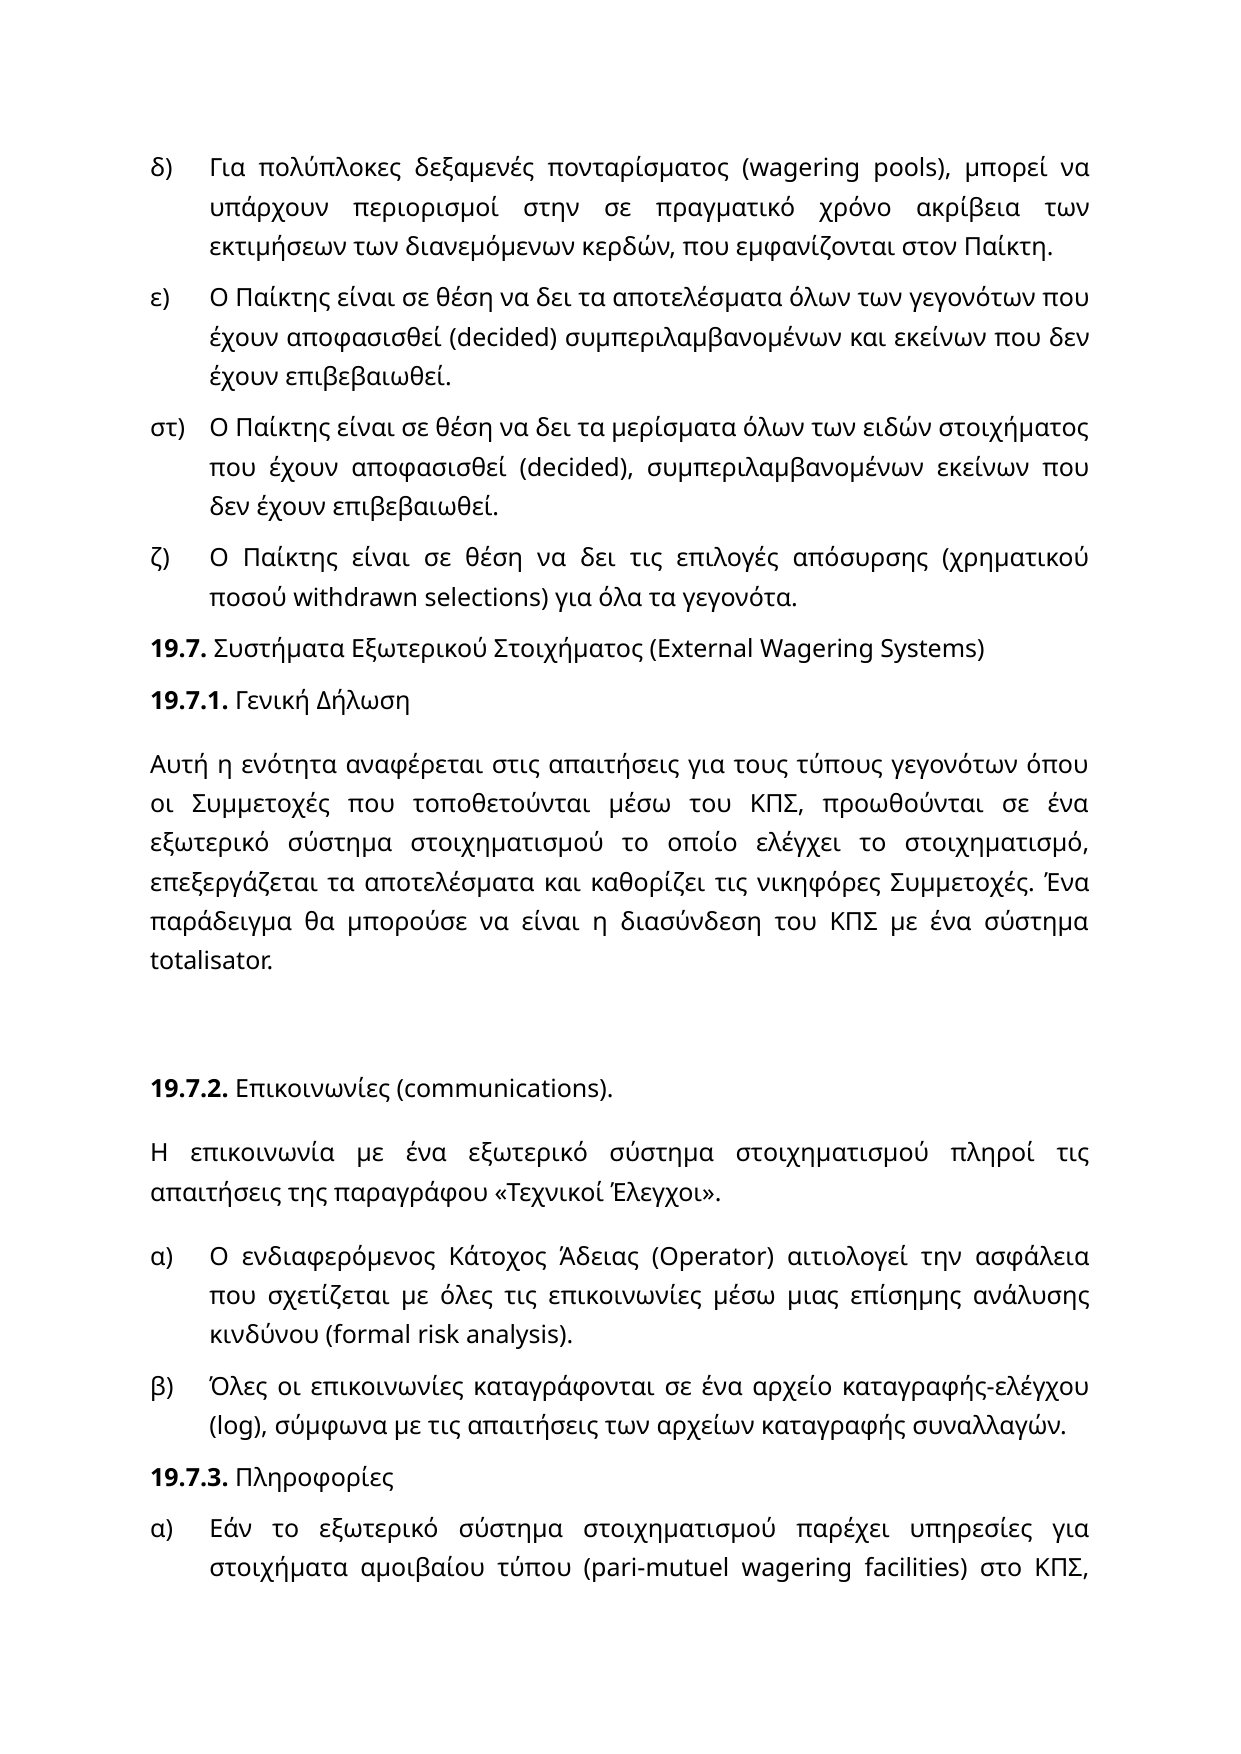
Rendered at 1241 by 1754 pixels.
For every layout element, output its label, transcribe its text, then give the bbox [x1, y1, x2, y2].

list α) Ο ενδιαφερόμενος Κάτοχος Άδειας (Operator) αιτιολογεί την ασφάλεια που σχετίζεται με όλες τις επικοινωνίες μέσω μιας επίσημης ανάλυσης κινδύνου (formal risk analysis). [150, 1238, 1090, 1351]
text Η επικοινωνία με ένα εξωτερικό σύστημα στοιχηματισμού πληροί τις απαιτήσεις της παραγράφου «Τεχνικοί Έλεγχοι». [150, 1135, 1090, 1208]
list α) Εάν το εξωτερικό σύστημα στοιχηματισμού παρέχει υπηρεσίες για στοιχήματα αμοιβαίου τύπου (pari-mutuel wagering facilities) στο ΚΠΣ, [150, 1511, 1090, 1584]
list β) Όλες οι επικοινωνίες καταγράφονται σε ένα αρχείο καταγραφής-ελέγχου (log), σύμφωνα με τις απαιτήσεις των αρχείων καταγραφής συναλλαγών. [150, 1368, 1090, 1442]
text Αυτή η ενότητα αναφέρεται στις απαιτήσεις για τους τύπους γεγονότων όπου οι Συμμετοχές που τοποθετούνται μέσω του ΚΠΣ, προωθούνται σε ένα εξωτερικό σύστημα στοιχηματισμού το οποίο ελέγχει το στοιχηματισμό, επεξεργάζεται τα αποτελέσματα και καθορίζει τις νικηφόρες Συμμετοχές. Ένα παράδειγμα θα μπορούσε να είναι η διασύνδεση του ΚΠΣ με ένα σύστημα totalisator. [150, 747, 1090, 977]
list δ) Για πολύπλοκες δεξαμενές πονταρίσματος (wagering pools), μπορεί να υπάρχουν περιορισμοί στην σε πραγματικό χρόνο ακρίβεια των εκτιμήσεων των διανεμόμενων κερδών, που εμφανίζονται στον Παίκτη. [150, 150, 1090, 262]
list ζ) Ο Παίκτης είναι σε θέση να δει τις επιλογές απόσυρσης (χρηματικού ποσού withdrawn selections) για όλα τα γεγονότα. [150, 540, 1090, 613]
list στ) Ο Παίκτης είναι σε θέση να δει τα μερίσματα όλων των ειδών στοιχήματος που έχουν αποφασισθεί (decided), συμπεριλαμβανομένων εκείνων που δεν έχουν επιβεβαιωθεί. [150, 410, 1090, 522]
text 19.7.3. Πληροφορίες [150, 1459, 1090, 1493]
text 19.7.1. Γενική Δήλωση [150, 682, 1090, 717]
text 19.7.2. Επικοινωνίες (communications). [150, 1071, 1090, 1105]
text 19.7. Συστήματα Εξωτερικού Στοιχήματος (External Wagering Systems) [150, 631, 1090, 665]
list ε) Ο Παίκτης είναι σε θέση να δει τα αποτελέσματα όλων των γεγονότων που έχουν αποφασισθεί (decided) συμπεριλαμβανομένων και εκείνων που δεν έχουν επιβεβαιωθεί. [150, 280, 1090, 392]
